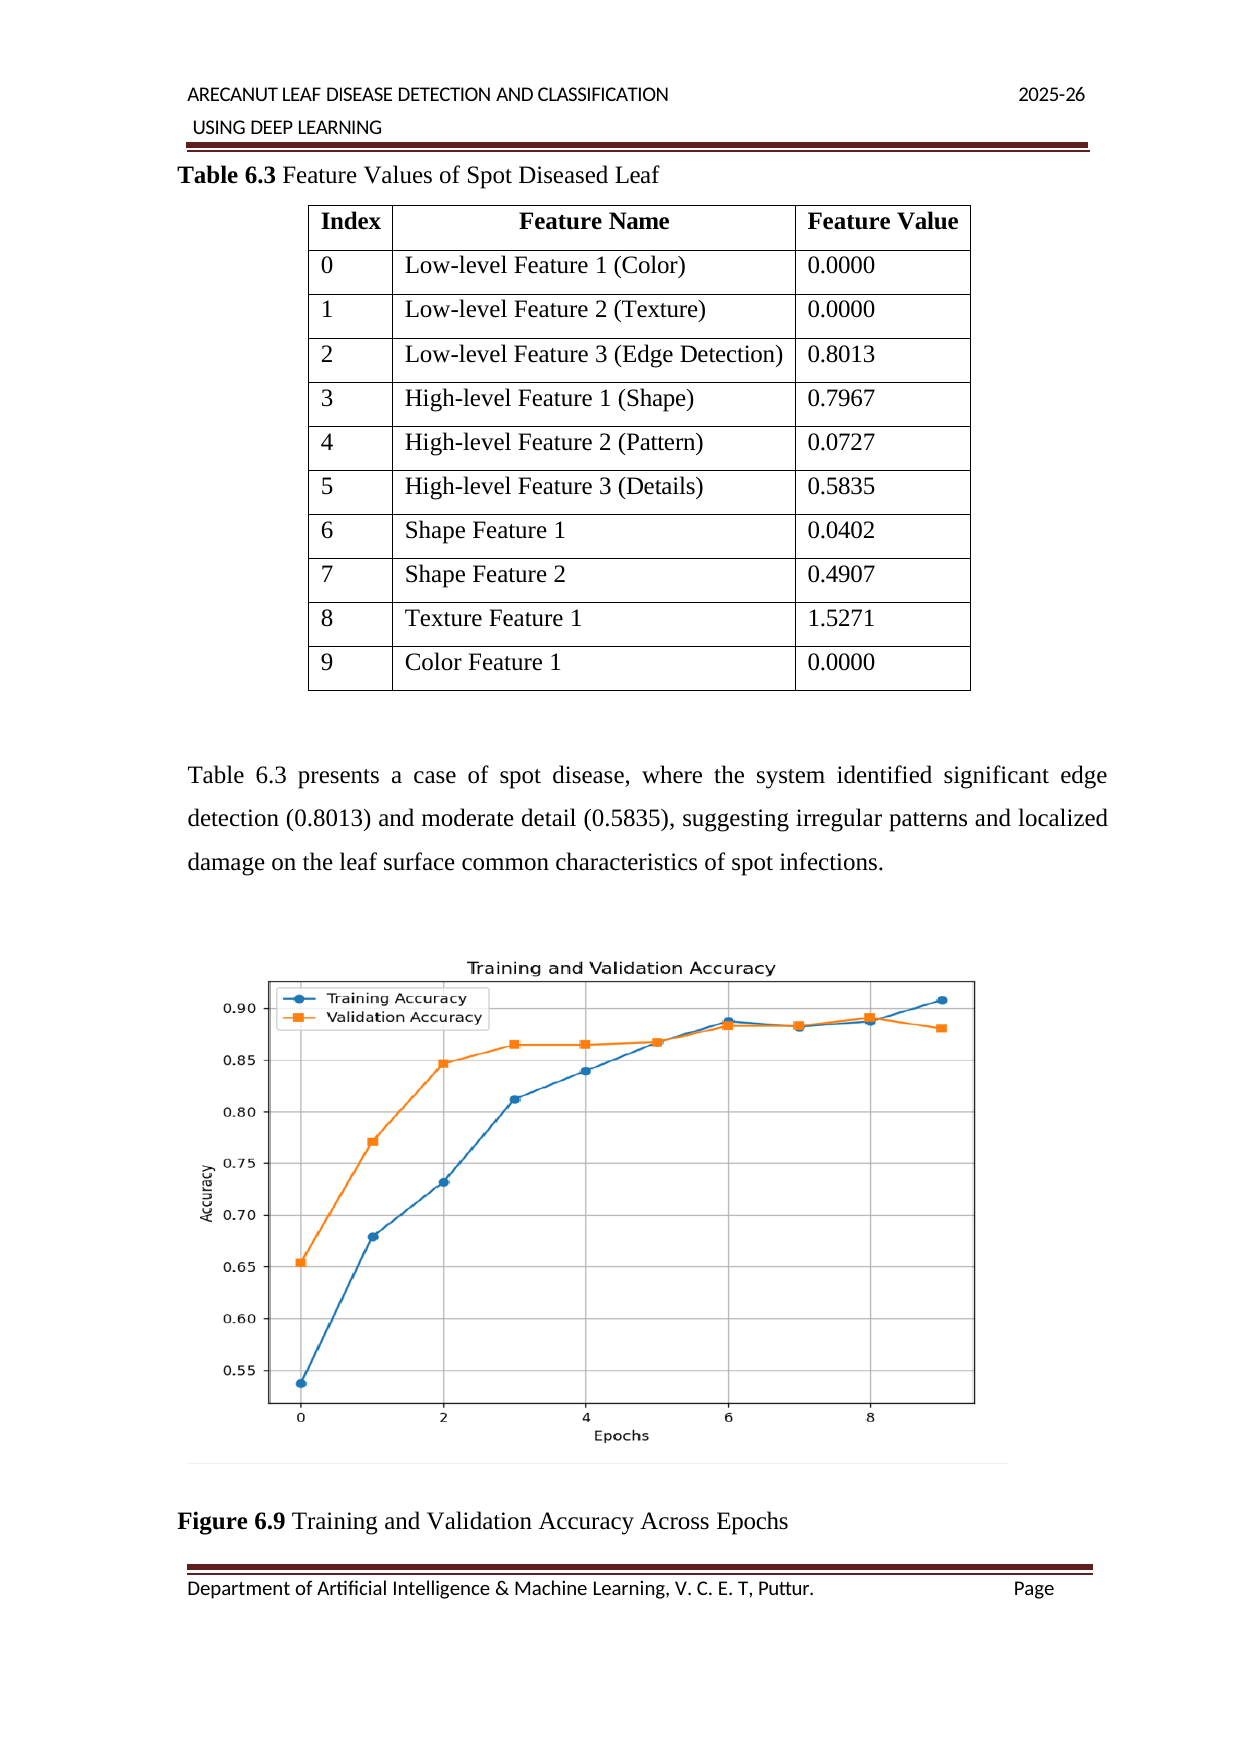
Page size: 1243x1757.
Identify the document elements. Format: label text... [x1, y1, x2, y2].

table_header Feature Value [796, 206, 970, 249]
table_cell Low-level Feature 1 (Color) [393, 251, 795, 293]
table_cell 0.0402 [796, 515, 970, 558]
table_header Index [309, 206, 392, 249]
table_cell High-level Feature 1 (Shape) [393, 383, 795, 426]
picture [187, 961, 1009, 987]
table_cell 0.0000 [796, 647, 970, 690]
table_cell 0 [309, 251, 392, 293]
table_cell 7 [309, 559, 392, 602]
table_cell Shape Feature 1 [393, 515, 795, 558]
table_cell 5 [309, 471, 392, 514]
text Table 6.3 Feature Values of Spot Diseased Leaf [177, 160, 1121, 189]
table_cell 0.0000 [796, 251, 970, 293]
table_cell 0.7967 [796, 383, 970, 426]
table_cell 1 [309, 295, 392, 338]
table_cell 3 [309, 383, 392, 426]
table_cell 0.4907 [796, 559, 970, 602]
table_cell Low-level Feature 2 (Texture) [393, 295, 795, 338]
table_cell 2 [309, 339, 392, 382]
table_cell 4 [309, 427, 392, 470]
table_cell 0.5835 [796, 471, 970, 514]
table_cell Shape Feature 2 [393, 559, 795, 602]
table_cell High-level Feature 3 (Details) [393, 471, 795, 514]
table_cell 8 [309, 603, 392, 646]
table_cell Color Feature 1 [393, 647, 795, 690]
table_cell 0.0727 [796, 427, 970, 470]
text Figure 6.9 Training and Validation Accuracy Across Epochs [177, 987, 1121, 1535]
table_cell 9 [309, 647, 392, 690]
table_cell 0.8013 [796, 339, 970, 382]
text Table 6.3 presents a case of spot disease, where the system identified significant edge detection (0.8013) and moderate detail (0.5835), suggesting irregular patterns and localized damage on the leaf surface common characteristics of spot infections. [187, 760, 1109, 875]
table_cell 1.5271 [796, 603, 970, 646]
table_cell Texture Feature 1 [393, 603, 795, 646]
table_cell High-level Feature 2 (Pattern) [393, 427, 795, 470]
table_cell Low-level Feature 3 (Edge Detection) [393, 339, 795, 382]
table_cell 0.0000 [796, 295, 970, 338]
table_cell 6 [309, 515, 392, 558]
table_header Feature Name [393, 206, 795, 249]
